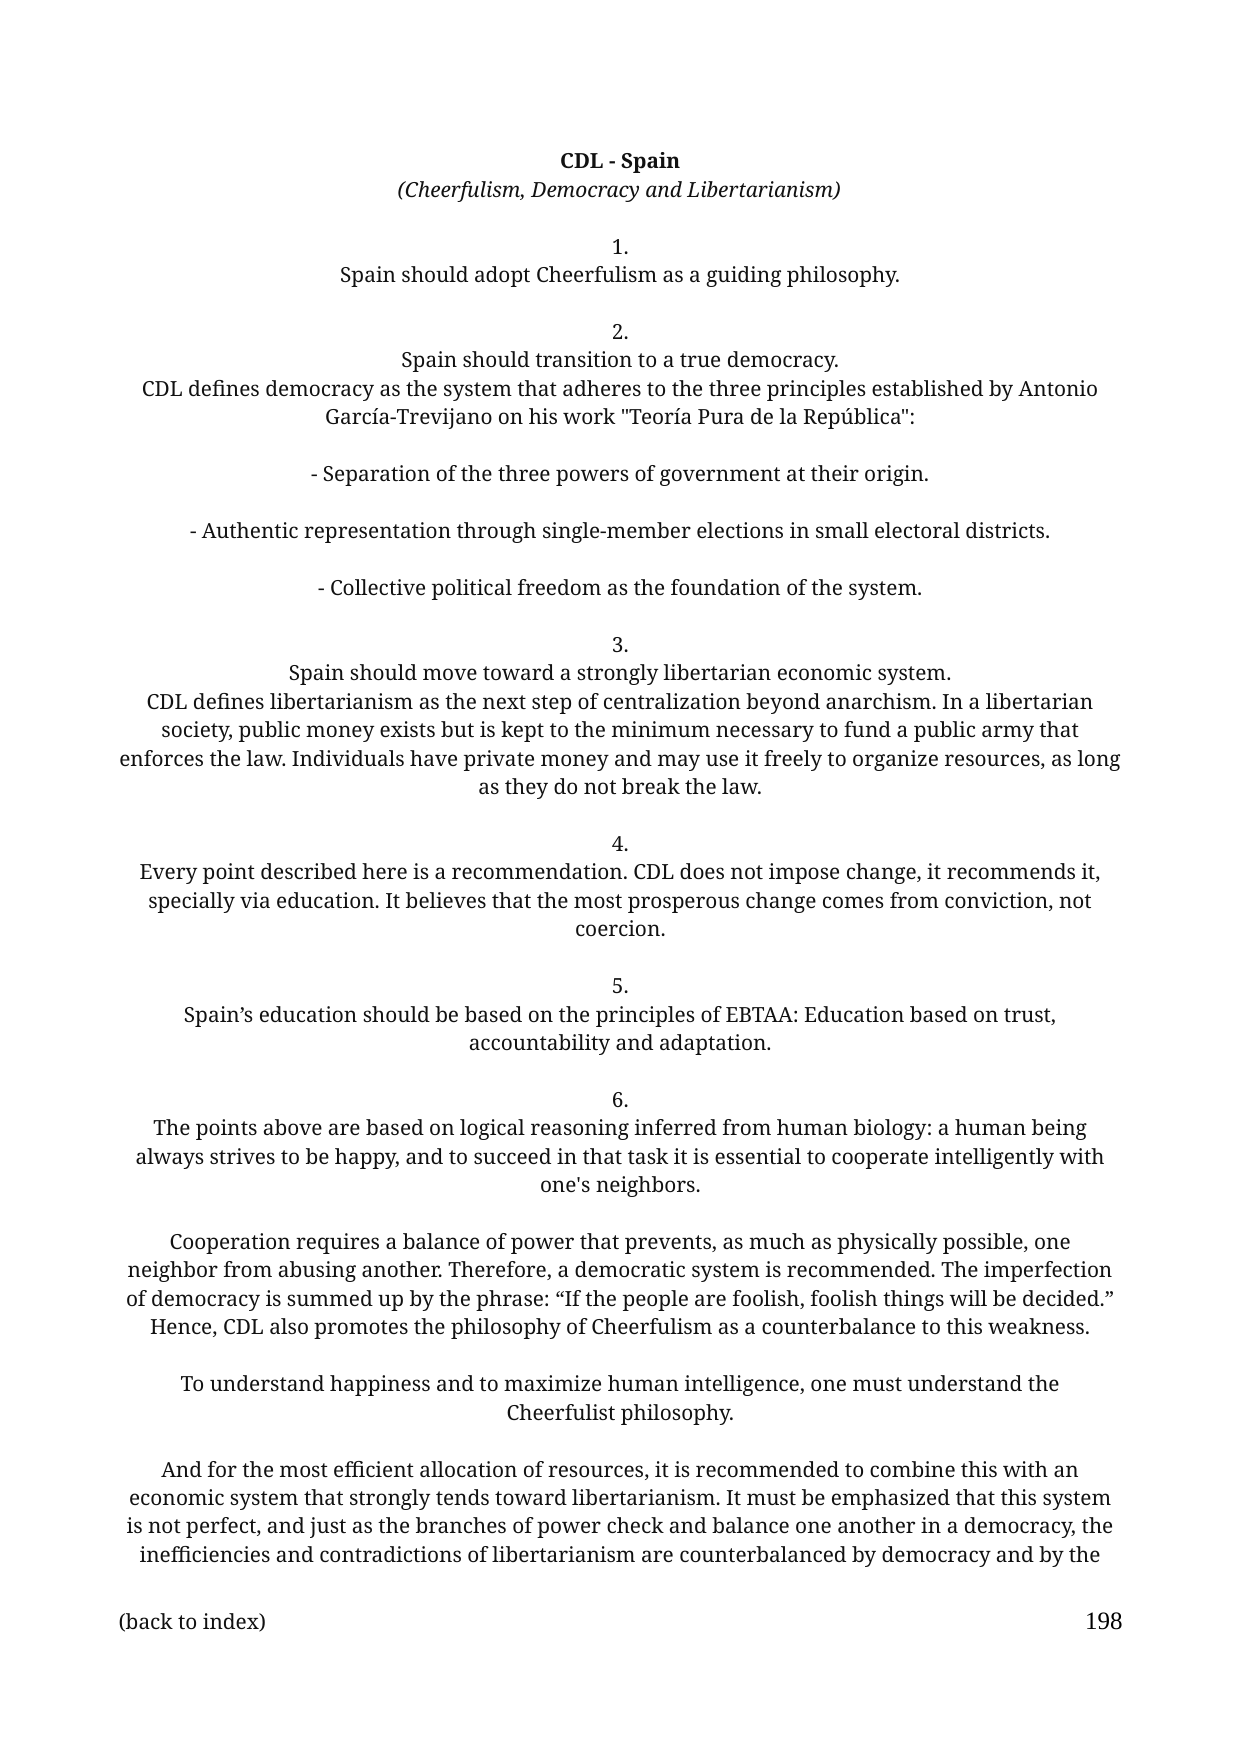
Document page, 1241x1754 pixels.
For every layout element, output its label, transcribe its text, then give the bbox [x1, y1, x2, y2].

text neighbor from abusing another. Therefore, a democratic system is recommended. The imperfection of democracy is summed up by the phrase: “If the people are foolish, foolish things will be decided.” Hence, CDL also promotes the philosophy of Cheerfulism as a counterbalance to this weakness. [118, 1256, 1122, 1341]
text always strives to be happy, and to succeed in that task it is essential to cooperate intelligently with one's neighbors. [118, 1142, 1122, 1199]
text economic system that strongly tends toward libertarianism. It must be emphasized that this system is not perfect, and just as the branches of power check and balance one another in a democracy, the inefficiencies and contradictions of libertarianism are counterbalanced by democracy and by the [118, 1483, 1122, 1568]
text CDL - Spain [118, 147, 1122, 175]
text CDL defines democracy as the system that adheres to the three principles established by Antonio García-Trevijano on his work "Teoría Pura de la República": [118, 374, 1122, 431]
text 6. [118, 1085, 1122, 1113]
text 1. [118, 232, 1122, 260]
text 4. [118, 829, 1122, 857]
text The points above are based on logical reasoning inferred from human biology: a human being [118, 1113, 1122, 1142]
text To understand happiness and to maximize human intelligence, one must understand the [118, 1369, 1122, 1398]
text 2. [118, 317, 1122, 346]
text - Authentic representation through single-member elections in small electoral districts. [118, 516, 1122, 545]
text - Collective political freedom as the foundation of the system. [118, 573, 1122, 602]
text (Cheerfulism, Democracy and Libertarianism) [118, 175, 1122, 203]
text CDL defines libertarianism as the next step of centralization beyond anarchism. In a libertarian society, public money exists but is kept to the minimum necessary to fund a public army that enforces the law. Individuals have private money and may use it freely to organize resources, as long as they do not break the law. [118, 687, 1122, 801]
text And for the most efficient allocation of resources, it is recommended to combine this with an [118, 1455, 1122, 1483]
text 5. [118, 971, 1122, 1000]
text Cheerfulist philosophy. [118, 1398, 1122, 1426]
text Spain should move toward a strongly libertarian economic system. [118, 658, 1122, 687]
text Spain should transition to a true democracy. [118, 346, 1122, 374]
text Spain’s education should be based on the principles of EBTAA: Education based on trust, accountability and adaptation. [118, 1000, 1122, 1057]
text - Separation of the three powers of government at their origin. [118, 459, 1122, 488]
text Cooperation requires a balance of power that prevents, as much as physically possible, one [118, 1227, 1122, 1256]
text 3. [118, 630, 1122, 658]
text Every point described here is a recommendation. CDL does not impose change, it recommends it, specially via education. It believes that the most prosperous change comes from conviction, not coercion. [118, 857, 1122, 943]
text Spain should adopt Cheerfulism as a guiding philosophy. [118, 260, 1122, 289]
